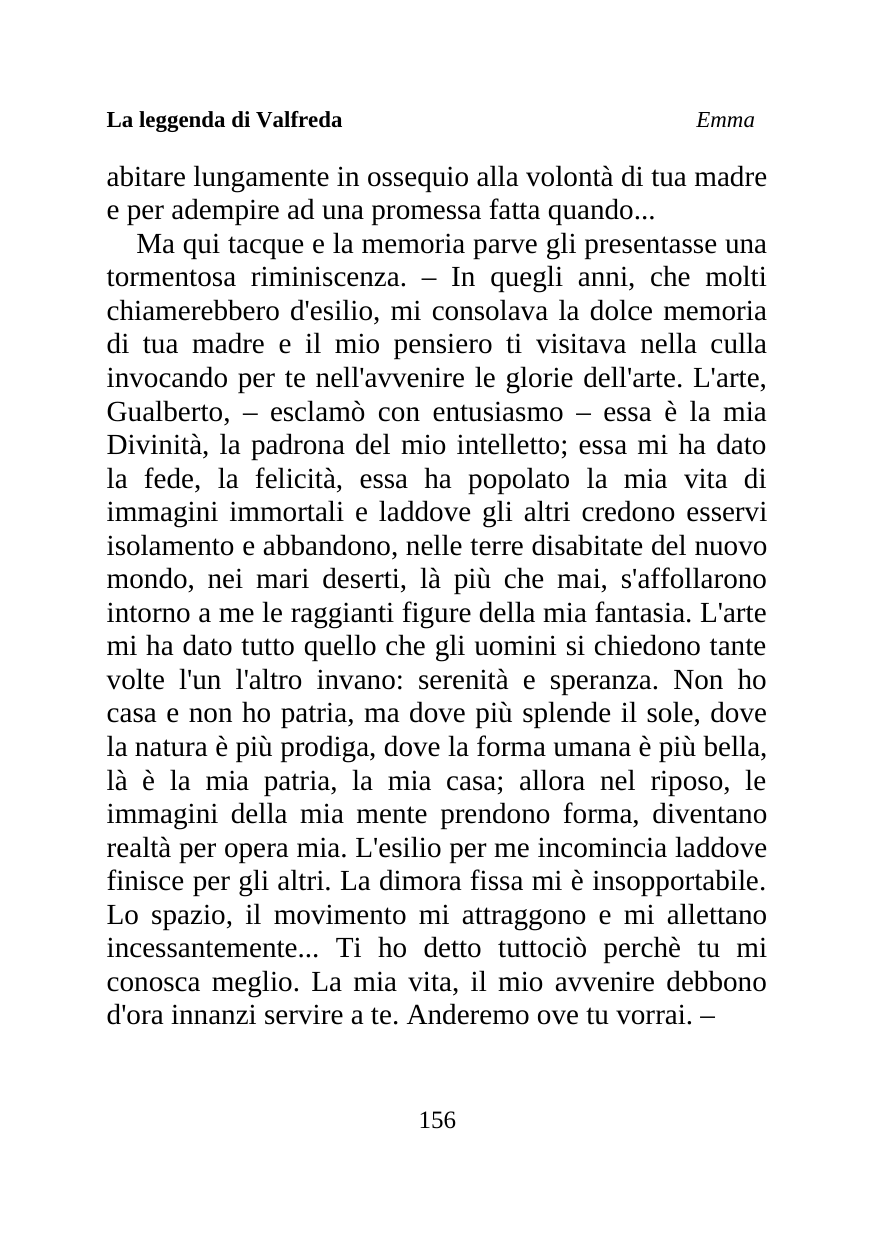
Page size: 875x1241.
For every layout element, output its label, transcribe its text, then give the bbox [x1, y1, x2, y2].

text Ma qui tacque e la memoria parve gli presentasse una tormentosa riminiscenza. – In quegli anni, che molti chiamerebbero d'esilio, mi consolava la dolce memoria di tua madre e il mio pensiero ti visitava nella culla invocando per te nell'avvenire le glorie dell'arte. L'arte, Gualberto, – esclamò con entusiasmo – essa è la mia Divinità, la padrona del mio intelletto; essa mi ha dato la fede, la felicità, essa ha popolato la mia vita di immagini immortali e laddove gli altri credono esservi isolamento e abbandono, nelle terre disabitate del nuovo mondo, nei mari deserti, là più che mai, s'affollarono intorno a me le raggianti figure della mia fantasia. L'arte mi ha dato tutto quello che gli uomini si chiedono tante volte l'un l'altro invano: serenità e speranza. Non ho casa e non ho patria, ma dove più splende il sole, dove la natura è più prodiga, dove la forma umana è più bella, là è la mia patria, la mia casa; allora nel riposo, le immagini della mia mente prendono forma, diventano realtà per opera mia. L'esilio per me incomincia laddove finisce per gli altri. La dimora fissa mi è insopportabile. Lo spazio, il movimento mi attraggono e mi allettano incessantemente... Ti ho detto tuttociò perchè tu mi conosca meglio. La mia vita, il mio avvenire debbono d'ora innanzi servire a te. Anderemo ove tu vorrai. – [106, 226, 768, 1031]
text abitare lungamente in ossequio alla volontà di tua madre e per adempire ad una promessa fatta quando... [106, 159, 768, 226]
